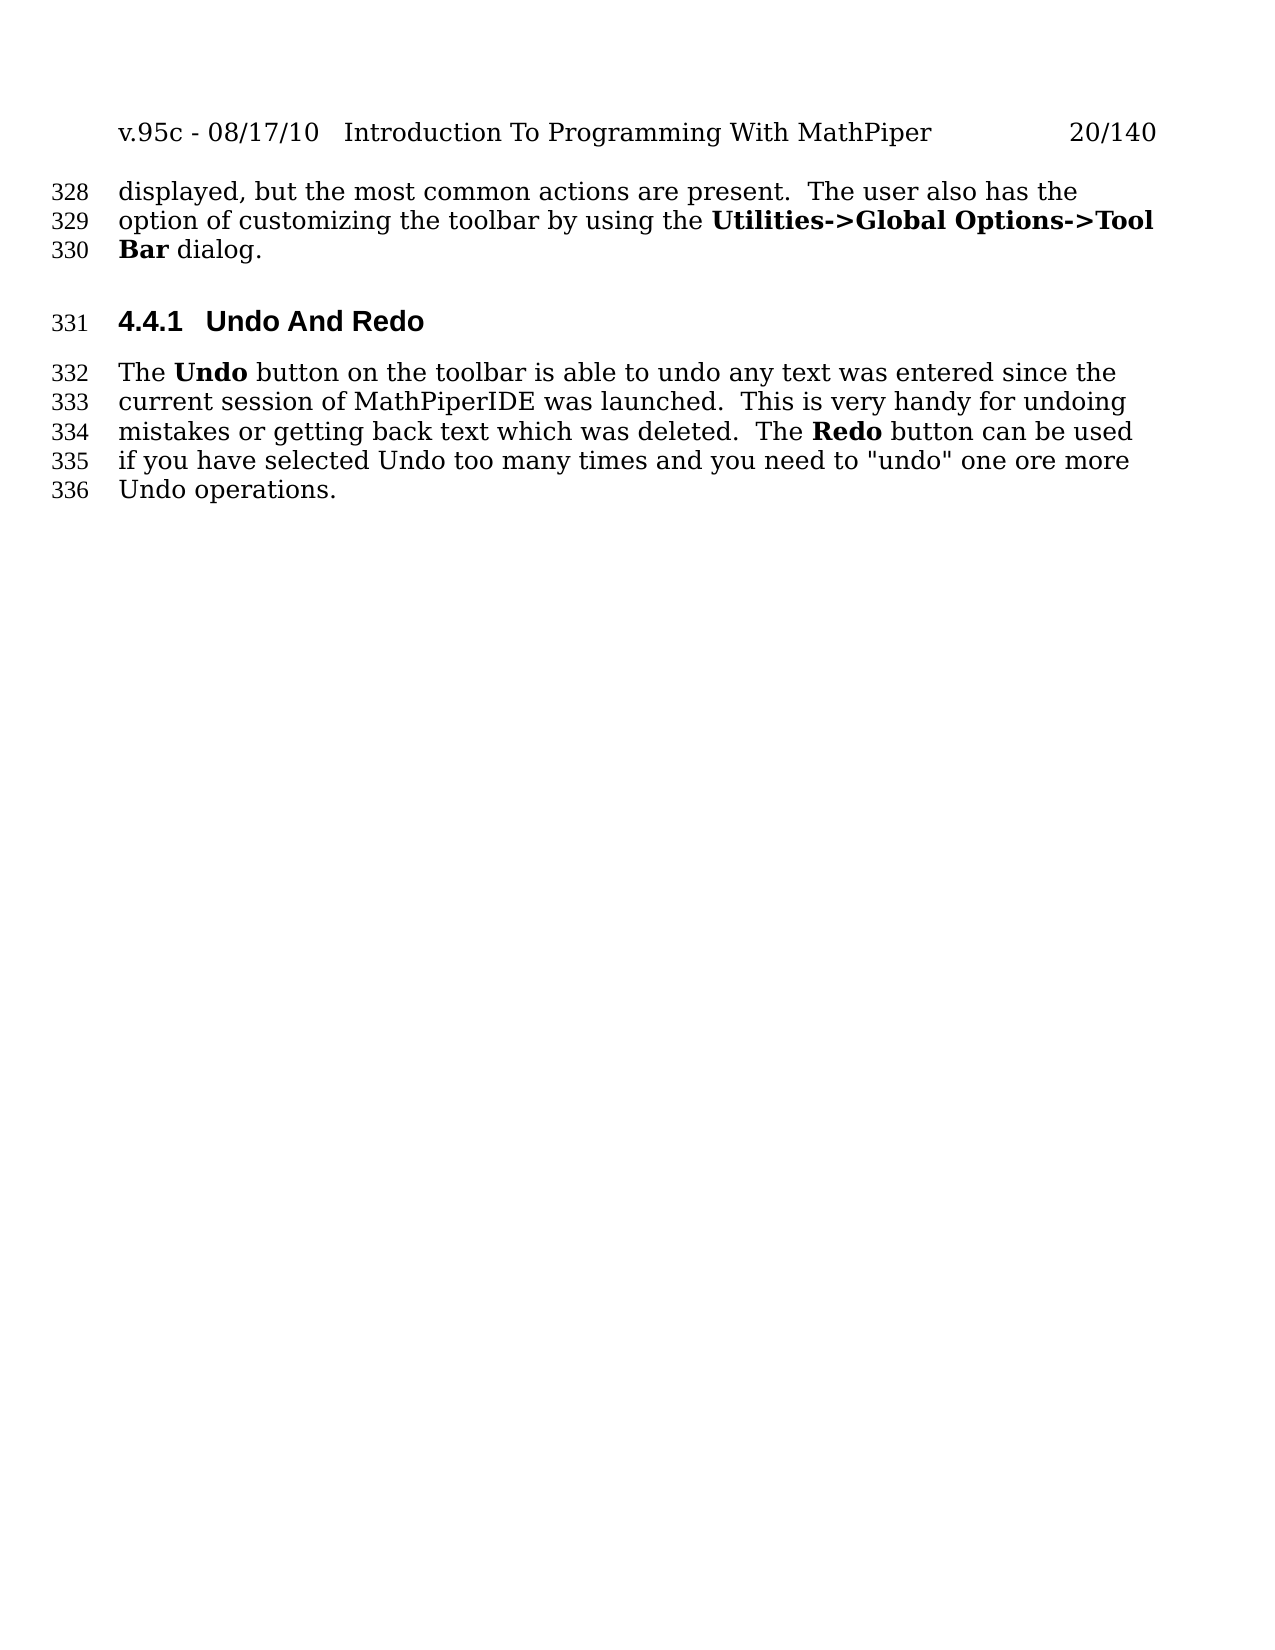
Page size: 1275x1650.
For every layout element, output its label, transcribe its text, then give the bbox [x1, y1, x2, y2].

text displayed, but the most common actions are present. The user also has the option of customizing the toolbar by using the Utilities->Global Options->Tool Bar dialog. [118, 177, 1157, 265]
text The Undo button on the toolbar is able to undo any text was entered since the current session of MathPiperIDE was launched. This is very handy for undoing mistakes or getting back text which was deleted. The Redo button can be used if you have selected Undo too many times and you need to "undo" one ore more Undo operations. [118, 358, 1157, 504]
subtitle Undo And Redo [118, 304, 1157, 337]
